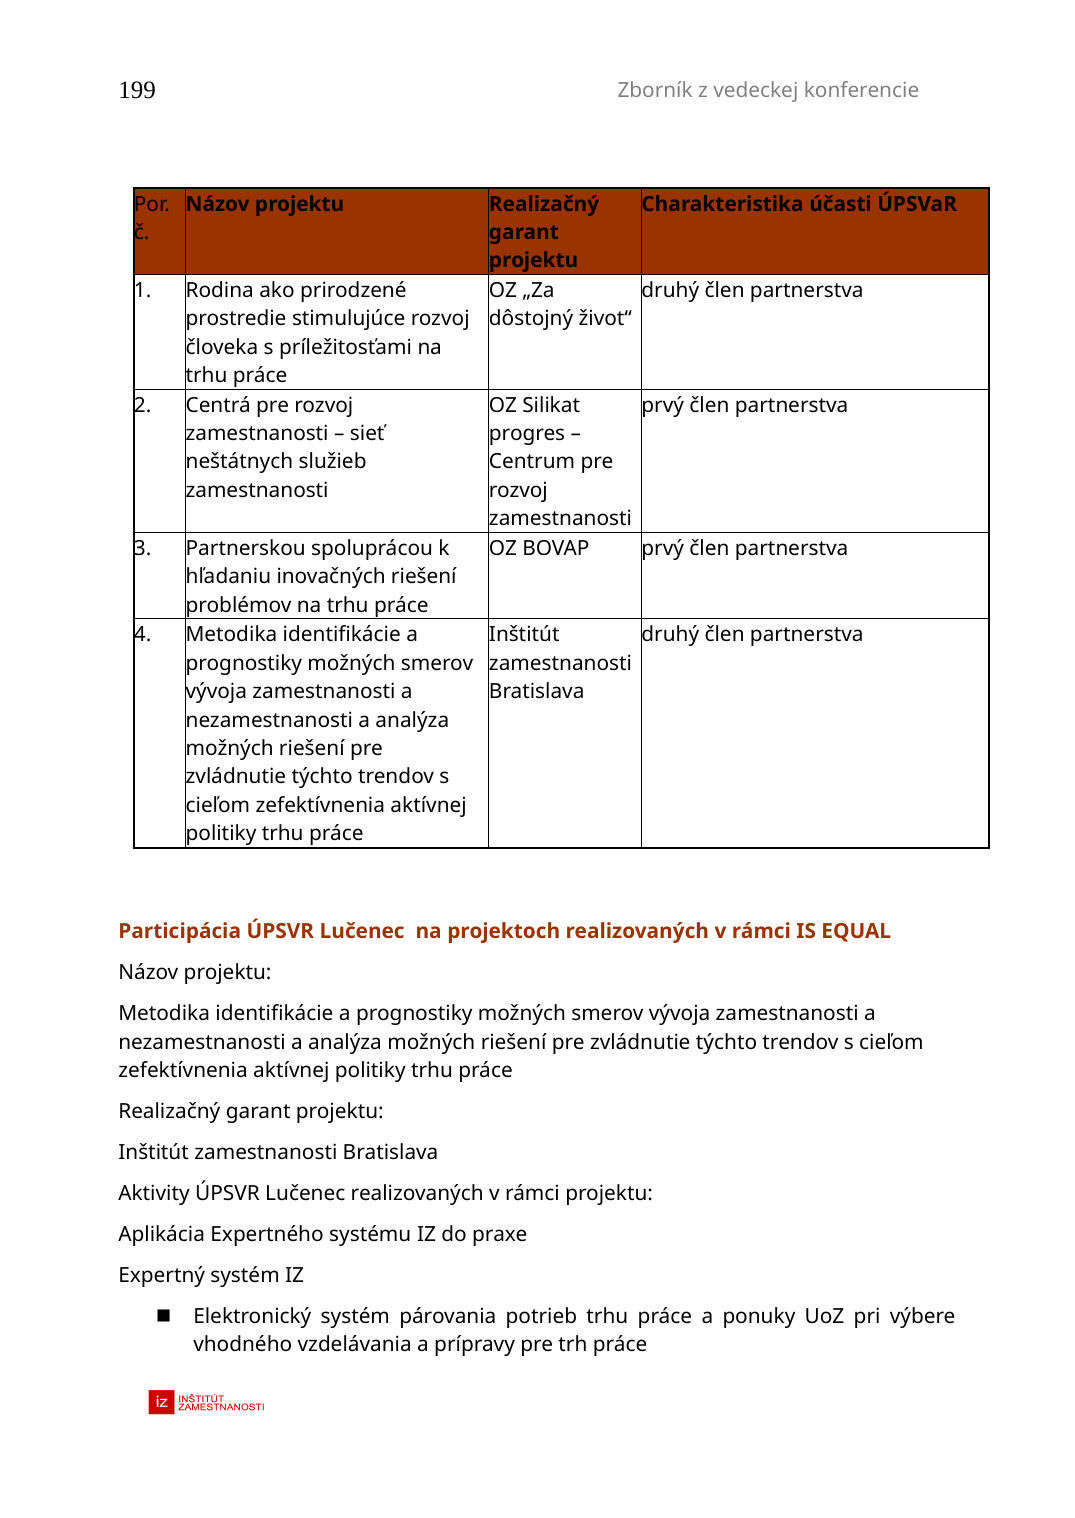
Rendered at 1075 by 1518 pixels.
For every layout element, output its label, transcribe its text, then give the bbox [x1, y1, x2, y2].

table_header Por. č. [135, 189, 185, 274]
table_cell Rodina ako prirodzené prostredie stimulujúce rozvoj človeka s príležitosťami na trhu práce [186, 275, 488, 389]
text Metodika identifikácie a prognostiky možných smerov vývoja zamestnanosti a nezamestnanosti a analýza možných riešení pre zvládnutie týchto trendov s cieľom zefektívnenia aktívnej politiky trhu práce [118, 998, 957, 1084]
table_cell 2. [135, 390, 185, 532]
table_cell druhý člen partnerstva [642, 275, 988, 389]
subtitle Názov projektu: [118, 957, 957, 986]
text Aplikácia Expertného systému IZ do praxe [118, 1219, 957, 1247]
table_cell OZ BOVAP [489, 533, 641, 618]
table_cell OZ Silikat progres – Centrum pre rozvoj zamestnanosti [489, 390, 641, 532]
subtitle Aktivity ÚPSVR Lučenec realizovaných v rámci projektu: [118, 1178, 957, 1206]
table_cell druhý člen partnerstva [642, 619, 988, 847]
table_cell Inštitút zamestnanosti Bratislava [489, 619, 641, 847]
table_cell Metodika identifikácie a prognostiky možných smerov vývoja zamestnanosti a nezamestnanosti a analýza možných riešení pre zvládnutie týchto trendov s cieľom zefektívnenia aktívnej politiky trhu práce [186, 619, 488, 847]
list Elektronický systém párovania potrieb trhu práce a ponuky UoZ pri výbere vhodného vzdelávania a prípravy pre trh práce [156, 1301, 957, 1358]
table_header Charakteristika účasti ÚPSVaR [642, 189, 988, 274]
text Inštitút zamestnanosti Bratislava [118, 1137, 957, 1166]
table_cell 1. [135, 275, 185, 389]
table_cell 3. [135, 533, 185, 618]
table_cell prvý člen partnerstva [642, 390, 988, 532]
table_cell 4. [135, 619, 185, 847]
subtitle Expertný systém IZ [118, 1260, 957, 1288]
table_header Názov projektu [186, 189, 488, 274]
table_header Realizačný garant projektu [489, 189, 641, 274]
table_cell Centrá pre rozvoj zamestnanosti – sieť neštátnych služieb zamestnanosti [186, 390, 488, 532]
table_cell Partnerskou spoluprácou k hľadaniu inovačných riešení problémov na trhu práce [186, 533, 488, 618]
picture [134, 1370, 278, 1434]
table_cell OZ „Za dôstojný život“ [489, 275, 641, 389]
table_cell prvý člen partnerstva [642, 533, 988, 618]
subtitle Participácia ÚPSVR Lučenec na projektoch realizovaných v rámci IS EQUAL [118, 916, 957, 945]
subtitle Realizačný garant projektu: [118, 1096, 957, 1124]
